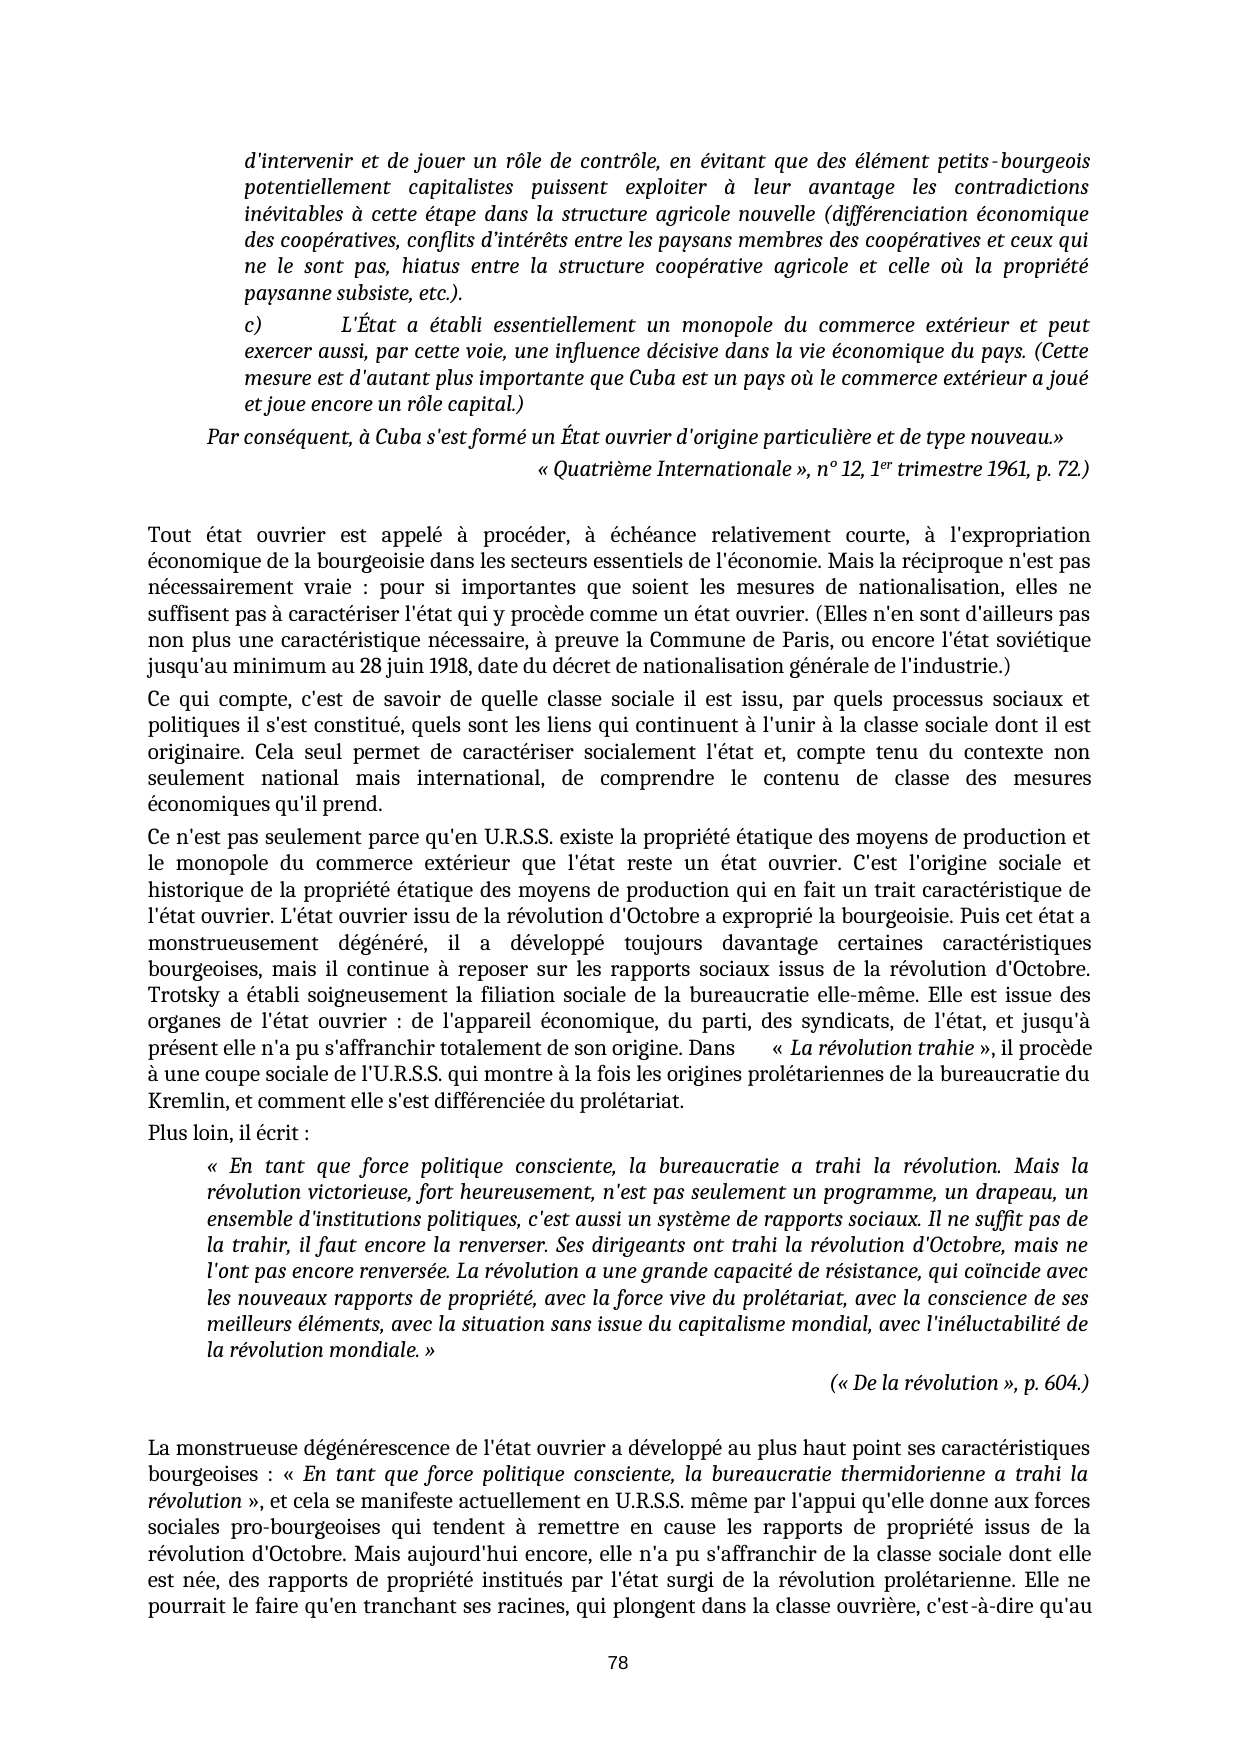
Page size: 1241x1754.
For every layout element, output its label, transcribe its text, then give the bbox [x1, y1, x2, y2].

text Ce n'est pas seulement parce qu'en U.R.S.S. existe la propriété étatique des moyens de production et le monopole du commerce extérieur que l'état reste un état ouvrier. C'est l'origine sociale et historique de la propriété étatique des moyens de production qui en fait un trait caractéristique de l'état ouvrier. L'état ouvrier issu de la révolution d'Octobre a exproprié la bourgeoisie. Puis cet état a monstrueusement dégénéré, il a développé toujours davantage certaines caractéristiques bourgeoises, mais il continue à reposer sur les rapports sociaux issus de la révolution d'Octobre. Trotsky a établi soigneusement la filiation sociale de la bureaucratie elle-même. Elle est issue des organes de l'état ouvrier : de l'appareil économique, du parti, des syndicats, de l'état, et jusqu'à présent elle n'a pu s'affranchir totalement de son origine. Dans « La révolution trahie », il procède à une coupe sociale de l'U.R.S.S. qui montre à la fois les origines prolétariennes de la bureaucratie du Kremlin, et comment elle s'est différenciée du prolétariat. [148, 824, 1093, 1114]
list d'intervenir et de jouer un rôle de contrôle, en évitant que des élément petits‑bourgeois potentiellement capitalistes puissent exploiter à leur avantage les contradictions inévitables à cette étape dans la structure agricole nouvelle (différenciation économique des coopératives, conflits d’intérêts entre les paysans membres des coopératives et ceux qui ne le sont pas, hiatus entre la structure coopérative agricole et celle où la propriété paysanne subsiste, etc.). [244, 148, 1093, 306]
text La monstrueuse dégénérescence de l'état ouvrier a développé au plus haut point ses caractéristiques bourgeoises : « En tant que force politique consciente, la bureaucratie thermidorienne a trahi la révolution », et cela se manifeste actuellement en U.R.S.S. même par l'appui qu'elle donne aux forces sociales pro‑bourgeoises qui tendent à remettre en cause les rapports de propriété issus de la révolution d'Octobre. Mais aujourd'hui encore, elle n'a pu s'affranchir de la classe sociale dont elle est née, des rapports de propriété institués par l'état surgi de la révolution prolétarienne. Elle ne pourrait le faire qu'en tranchant ses racines, qui plongent dans la classe ouvrière, c'est‑à‑dire qu'au [148, 1435, 1093, 1619]
list L'État a établi essentiellement un monopole du commerce extérieur et peut exercer aussi, par cette voie, une influence décisive dans la vie économique du pays. (Cette mesure est d'autant plus importante que Cuba est un pays où le commerce extérieur a joué et joue encore un rôle capital.) [244, 312, 1093, 417]
text « En tant que force politique consciente, la bureaucratie a trahi la révolution. Mais la révolution victorieuse, fort heureusement, n'est pas seulement un programme, un drapeau, un ensemble d'institutions politiques, c'est aussi un système de rapports sociaux. Il ne suffit pas de la trahir, il faut encore la renverser. Ses dirigeants ont trahi la révolution d'Octobre, mais ne l'ont pas encore renversée. La révolution a une grande capacité de résistance, qui coïncide avec les nouveaux rapports de propriété, avec la force vive du prolétariat, avec la conscience de ses meilleurs éléments, avec la situation sans issue du capitalisme mondial, avec l'inéluctabilité de la révolution mondiale. » [207, 1153, 1093, 1363]
text Plus loin, il écrit : [148, 1120, 1093, 1146]
text Tout état ouvrier est appelé à procéder, à échéance relativement courte, à l'expropriation économique de la bourgeoisie dans les secteurs essentiels de l'économie. Mais la réciproque n'est pas nécessairement vraie : pour si importantes que soient les mesures de nationalisation, elles ne suffisent pas à caractériser l'état qui y procède comme un état ouvrier. (Elles n'en sont d'ailleurs pas non plus une caractéristique nécessaire, à preuve la Commune de Paris, ou encore l'état soviétique jusqu'au minimum au 28 juin 1918, date du décret de nationalisation générale de l'industrie.) [148, 521, 1093, 679]
text Par conséquent, à Cuba s'est formé un État ouvrier d'origine particulière et de type nouveau.» [207, 424, 1093, 450]
text Ce qui compte, c'est de savoir de quelle classe sociale il est issu, par quels processus sociaux et politiques il s'est constitué, quels sont les liens qui continuent à l'unir à la classe sociale dont il est originaire. Cela seul permet de caractériser socialement l'état et, compte tenu du contexte non seulement national mais international, de comprendre le contenu de classe des mesures économiques qu'il prend. [148, 686, 1093, 818]
text « Quatrième Internationale », n° 12, 1er trimestre 1961, p. 72.) [207, 456, 1093, 483]
text (« De la révolution », p. 604.) [207, 1370, 1093, 1396]
